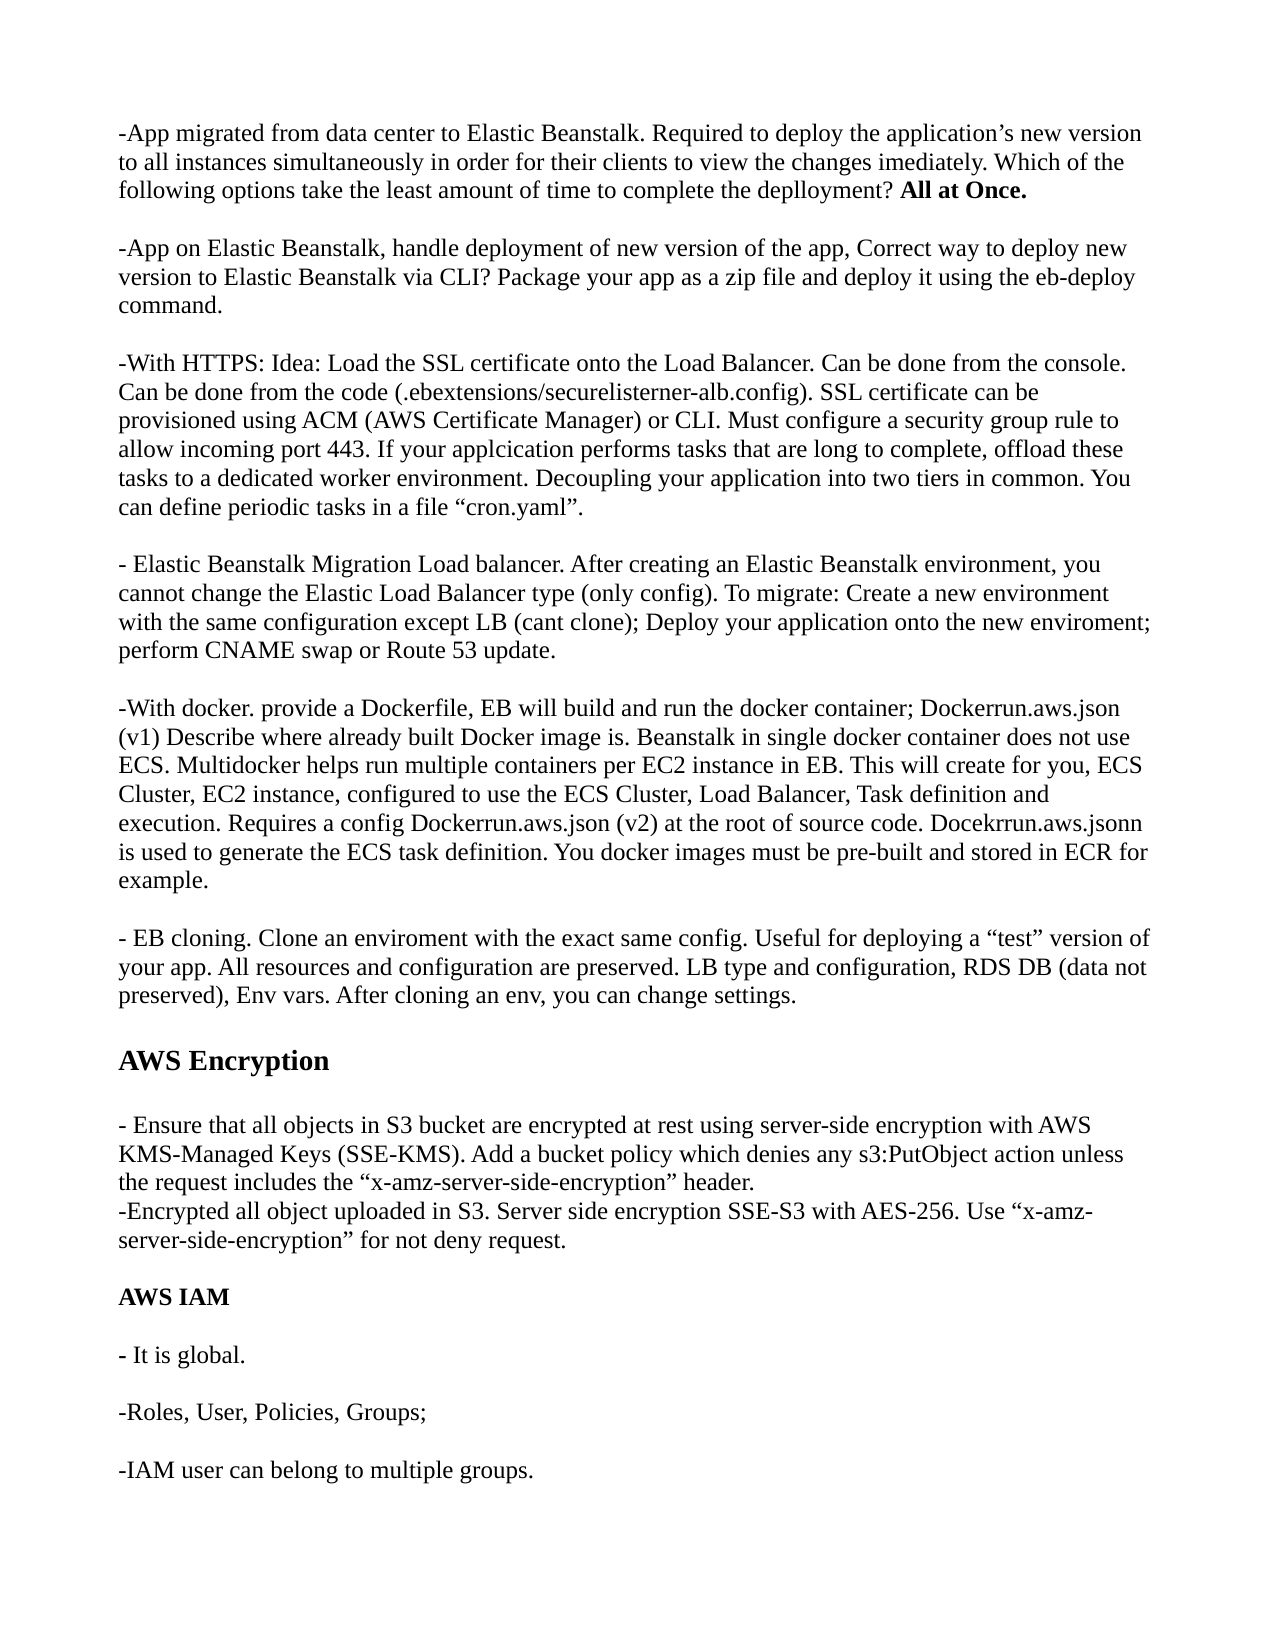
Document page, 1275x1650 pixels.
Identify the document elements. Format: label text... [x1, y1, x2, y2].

text -IAM user can belong to multiple groups. [118, 1455, 1157, 1484]
text -Roles, User, Policies, Groups; [118, 1397, 1157, 1426]
text -With HTTPS: Idea: Load the SSL certificate onto the Load Balancer. Can be done from the console. Can be done from the code (.ebextensions/securelisterner-alb.config). SSL certificate can be provisioned using ACM (AWS Certificate Manager) or CLI. Must configure a security group rule to allow incoming port 443. If your applcication performs tasks that are long to complete, offload these tasks to a dedicated worker environment. Decoupling your application into two tiers in common. You can define periodic tasks in a file “cron.yaml”. [118, 348, 1157, 521]
text -With docker. provide a Dockerfile, EB will build and run the docker container; Dockerrun.aws.json (v1) Describe where already built Docker image is. Beanstalk in single docker container does not use ECS. Multidocker helps run multiple containers per EC2 instance in EB. This will create for you, ECS Cluster, EC2 instance, configured to use the ECS Cluster, Load Balancer, Task definition and execution. Requires a config Dockerrun.aws.json (v2) at the root of source code. Docekrrun.aws.jsonn is used to generate the ECS task definition. You docker images must be pre-built and stored in ECR for example. [118, 693, 1157, 894]
text -App on Elastic Beanstalk, handle deployment of new version of the app, Correct way to deploy new version to Elastic Beanstalk via CLI? Package your app as a zip file and deploy it using the eb-deploy command. [118, 233, 1157, 319]
text AWS Encryption [118, 1043, 1157, 1076]
text - EB cloning. Clone an enviroment with the exact same config. Useful for deploying a “test” version of your app. All resources and configuration are preserved. LB type and configuration, RDS DB (data not preserved), Env vars. After cloning an env, you can change settings. [118, 923, 1157, 1009]
text -Encrypted all object uploaded in S3. Server side encryption SSE-S3 with AES-256. Use “x-amz-server-side-encryption” for not deny request. [118, 1196, 1157, 1254]
text -App migrated from data center to Elastic Beanstalk. Required to deploy the application’s new version to all instances simultaneously in order for their clients to view the changes imediately. Which of the following options take the least amount of time to complete the deplloyment? All at Once. [118, 118, 1157, 204]
text AWS IAM [118, 1282, 1157, 1311]
text - Elastic Beanstalk Migration Load balancer. After creating an Elastic Beanstalk environment, you cannot change the Elastic Load Balancer type (only config). To migrate: Create a new environment with the same configuration except LB (cant clone); Deploy your application onto the new enviroment; perform CNAME swap or Route 53 update. [118, 549, 1157, 664]
text - Ensure that all objects in S3 bucket are encrypted at rest using server-side encryption with AWS KMS-Managed Keys (SSE-KMS). Add a bucket policy which denies any s3:PutObject action unless the request includes the “x-amz-server-side-encryption” header. [118, 1110, 1157, 1196]
text - It is global. [118, 1340, 1157, 1369]
